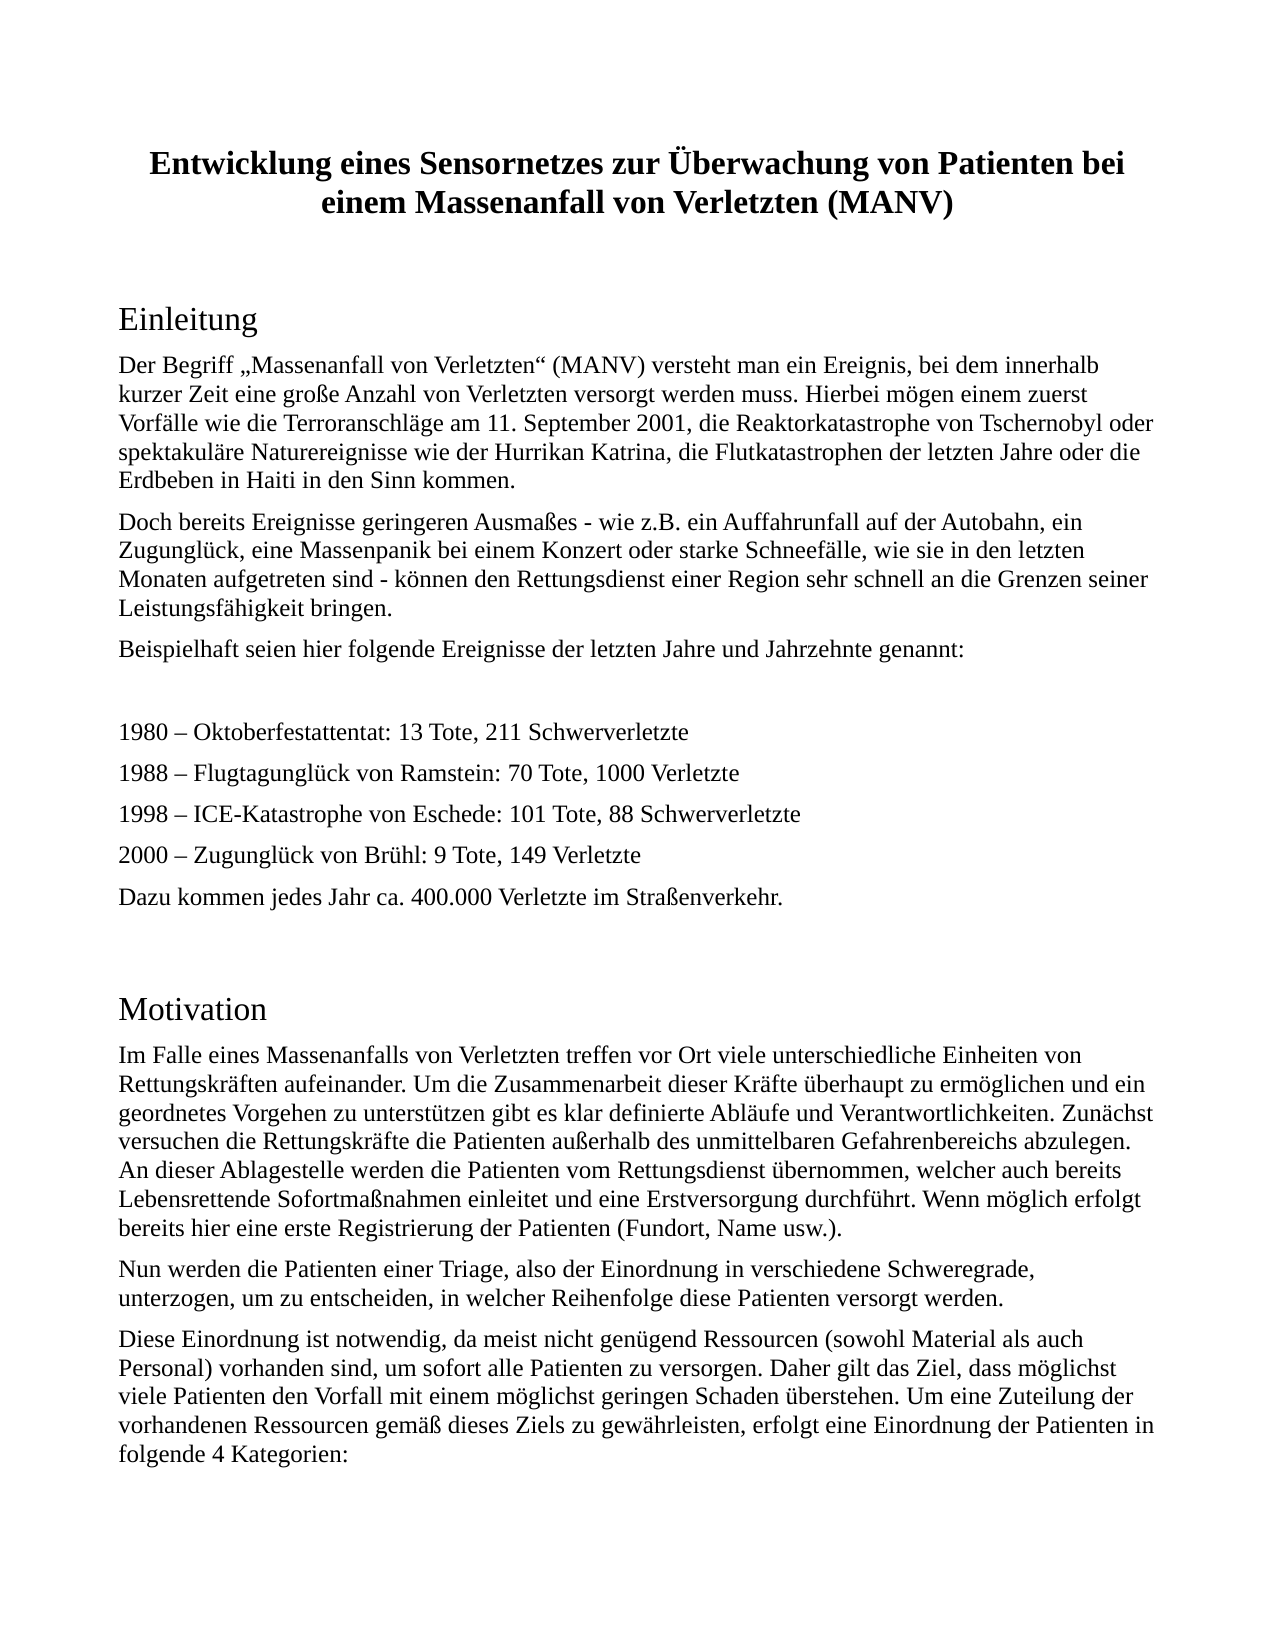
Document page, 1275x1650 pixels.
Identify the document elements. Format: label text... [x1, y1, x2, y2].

text Im Falle eines Massenanfalls von Verletzten treffen vor Ort viele unterschiedliche Einheiten von Rettungskräften aufeinander. Um die Zusammenarbeit dieser Kräfte überhaupt zu ermöglichen und ein geordnetes Vorgehen zu unterstützen gibt es klar definierte Abläufe und Verantwortlichkeiten. Zunächst versuchen die Rettungskräfte die Patienten außerhalb des unmittelbaren Gefahrenbereichs abzulegen. An dieser Ablagestelle werden die Patienten vom Rettungsdienst übernommen, welcher auch bereits Lebensrettende Sofortmaßnahmen einleitet und eine Erstversorgung durchführt. Wenn möglich erfolgt bereits hier eine erste Registrierung der Patienten (Fundort, Name usw.). [118, 1040, 1157, 1241]
subtitle Entwicklung eines Sensornetzes zur Überwachung von Patienten bei einem Massenanfall von Verletzten (MANV) [118, 143, 1157, 220]
text 1980 – Oktoberfestattentat: 13 Tote, 211 Schwerverletzte [118, 717, 1157, 745]
text Diese Einordnung ist notwendig, da meist nicht genügend Ressourcen (sowohl Material als auch Personal) vorhanden sind, um sofort alle Patienten zu versorgen. Daher gilt das Ziel, dass möglichst viele Patienten den Vorfall mit einem möglichst geringen Schaden überstehen. Um eine Zuteilung der vorhandenen Ressourcen gemäß dieses Ziels zu gewährleisten, erfolgt eine Einordnung der Patienten in folgende 4 Kategorien: [118, 1324, 1157, 1468]
subtitle Motivation [118, 989, 1157, 1028]
text Dazu kommen jedes Jahr ca. 400.000 Verletzte im Straßenverkehr. [118, 882, 1157, 910]
text Beispielhaft seien hier folgende Ereignisse der letzten Jahre und Jahrzehnte genannt: [118, 634, 1157, 663]
text 1998 – ICE-Katastrophe von Eschede: 101 Tote, 88 Schwerverletzte [118, 799, 1157, 828]
text 2000 – Zugunglück von Brühl: 9 Tote, 149 Verletzte [118, 840, 1157, 869]
text 1988 – Flugtagunglück von Ramstein: 70 Tote, 1000 Verletzte [118, 758, 1157, 787]
text Der Begriff „Massenanfall von Verletzten“ (MANV) versteht man ein Ereignis, bei dem innerhalb kurzer Zeit eine große Anzahl von Verletzten versorgt werden muss. Hierbei mögen einem zuerst Vorfälle wie die Terroranschläge am 11. September 2001, die Reaktorkatastrophe von Tschernobyl oder spektakuläre Naturereignisse wie der Hurrikan Katrina, die Flutkatastrophen der letzten Jahre oder die Erdbeben in Haiti in den Sinn kommen. [118, 350, 1157, 494]
text Nun werden die Patienten einer Triage, also der Einordnung in verschiedene Schweregrade, unterzogen, um zu entscheiden, in welcher Reihenfolge diese Patienten versorgt werden. [118, 1254, 1157, 1311]
text Doch bereits Ereignisse geringeren Ausmaßes - wie z.B. ein Auffahrunfall auf der Autobahn, ein Zugunglück, eine Massenpanik bei einem Konzert oder starke Schneefälle, wie sie in den letzten Monaten aufgetreten sind - können den Rettungsdienst einer Region sehr schnell an die Grenzen seiner Leistungsfähigkeit bringen. [118, 507, 1157, 622]
subtitle Einleitung [118, 299, 1157, 338]
